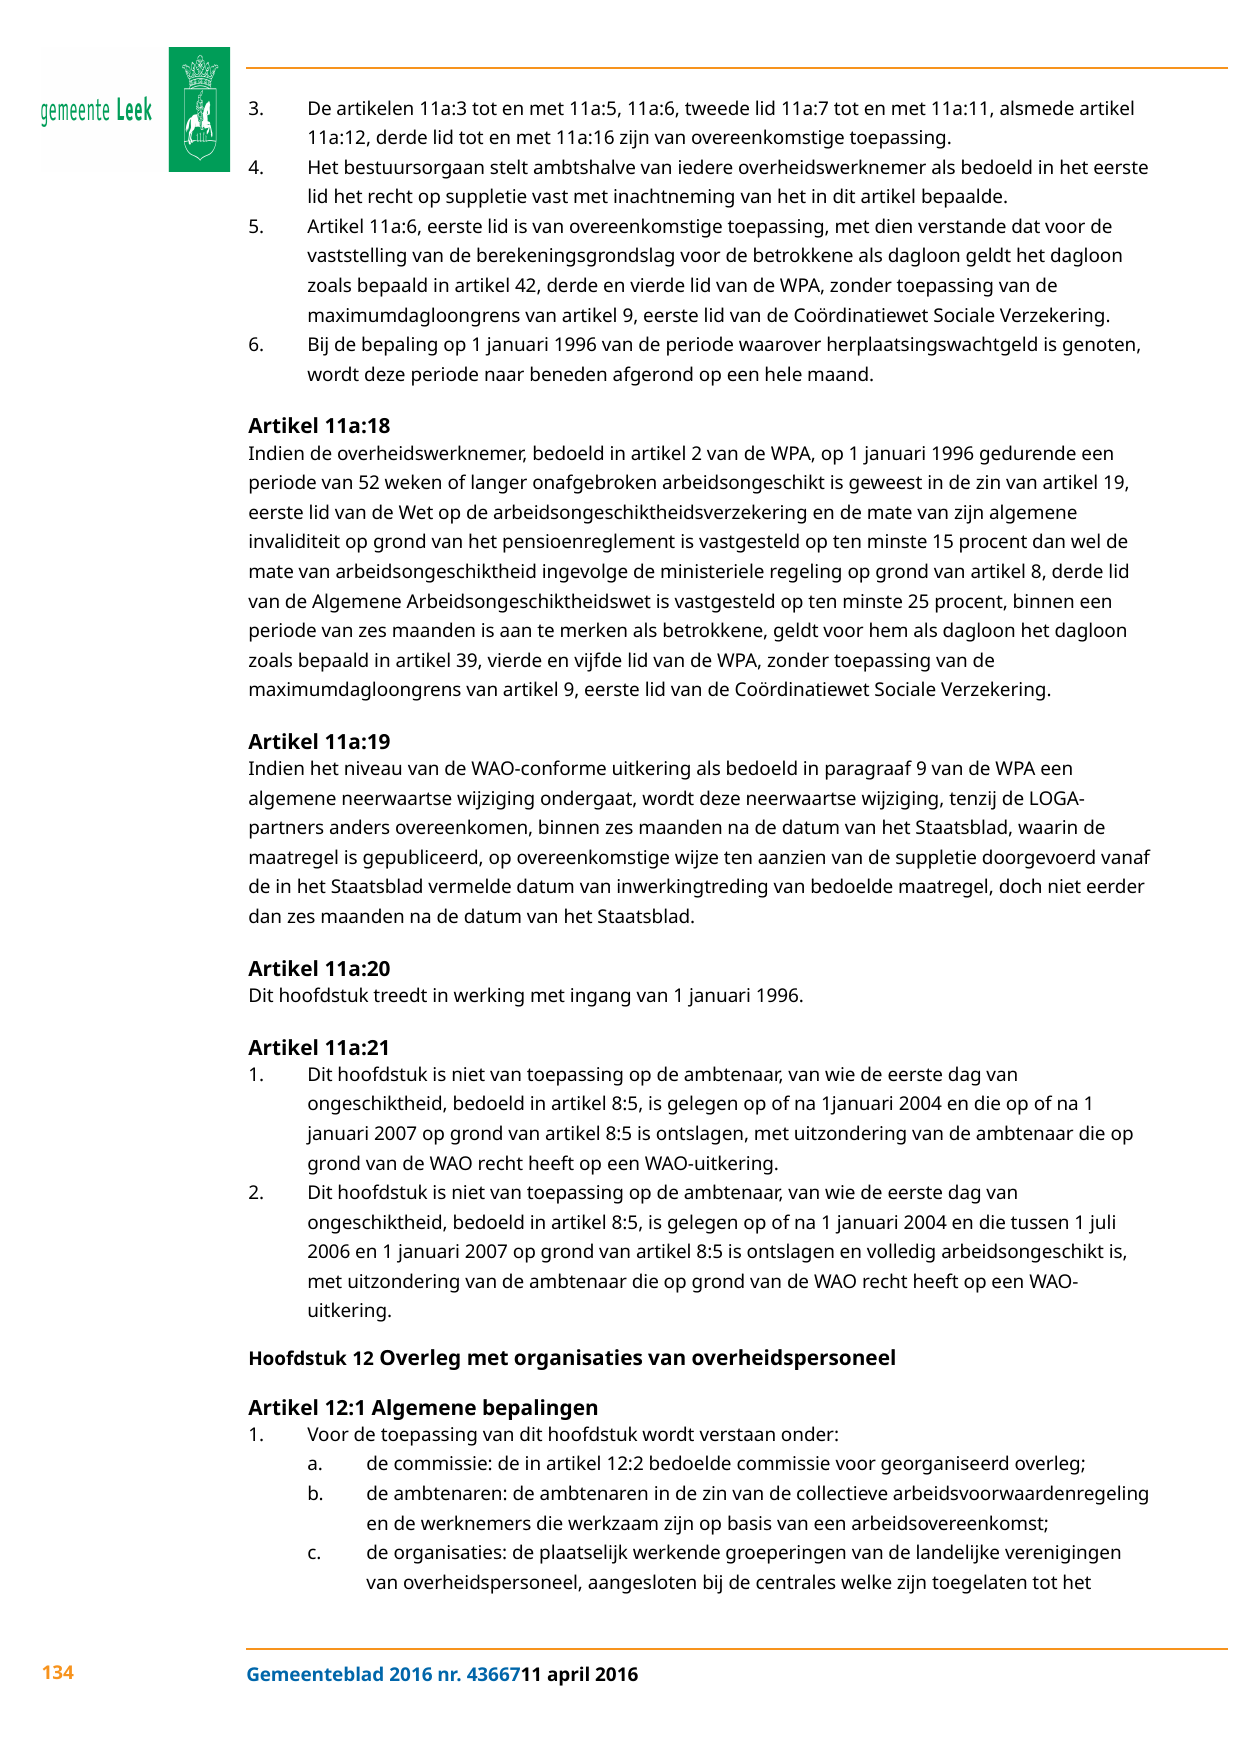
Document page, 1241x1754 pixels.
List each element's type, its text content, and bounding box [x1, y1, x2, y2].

list Dit hoofdstuk is niet van toepassing op de ambtenaar, van wie de eerste dag van ongeschiktheid, bedoeld in artikel 8:5, is gelegen op of na 1januari 2004 en die op of na 1 januari 2007 op grond van artikel 8:5 is ontslagen, met uitzondering van de ambtenaar die op grond van de WAO recht heeft op een WAO-uitkering. [248, 1061, 1152, 1176]
text Artikel 11a:21 [248, 1033, 1152, 1061]
text Artikel 11a:20 [248, 954, 1152, 982]
text Indien de overheidswerknemer, bedoeld in artikel 2 van de WPA, op 1 januari 1996 gedurende een periode van 52 weken of langer onafgebroken arbeidsongeschikt is geweest in de zin van artikel 19, eerste lid van de Wet op de arbeidsongeschiktheidsverzekering en de mate van zijn algemene invaliditeit op grond van het pensioenreglement is vastgesteld op ten minste 15 procent dan wel de mate van arbeidsongeschiktheid ingevolge de ministeriele regeling op grond van artikel 8, derde lid van de Algemene Arbeidsongeschiktheidswet is vastgesteld op ten minste 25 procent, binnen een periode van zes maanden is aan te merken als betrokkene, geldt voor hem als dagloon het dagloon zoals bepaald in artikel 39, vierde en vijfde lid van de WPA, zonder toepassing van de maximumdagloongrens van artikel 9, eerste lid van de Coördinatiewet Sociale Verzekering. [248, 440, 1152, 702]
text Dit hoofdstuk treedt in werking met ingang van 1 januari 1996. [248, 982, 1152, 1008]
list De artikelen 11a:3 tot en met 11a:5, 11a:6, tweede lid 11a:7 tot en met 11a:11, alsmede artikel 11a:12, derde lid tot en met 11a:16 zijn van overeenkomstige toepassing. [248, 95, 1152, 150]
text Indien het niveau van de WAO-conforme uitkering als bedoeld in paragraaf 9 van de WPA een algemene neerwaartse wijziging ondergaat, wordt deze neerwaartse wijziging, tenzij de LOGA-partners anders overeenkomen, binnen zes maanden na de datum van het Staatsblad, waarin de maatregel is gepubliceerd, op overeenkomstige wijze ten aanzien van de suppletie doorgevoerd vanaf de in het Staatsblad vermelde datum van inwerkingtreding van bedoelde maatregel, doch niet eerder dan zes maanden na de datum van het Staatsblad. [248, 755, 1152, 929]
list Dit hoofdstuk is niet van toepassing op de ambtenaar, van wie de eerste dag van ongeschiktheid, bedoeld in artikel 8:5, is gelegen op of na 1 januari 2004 en die tussen 1 juli 2006 en 1 januari 2007 op grond van artikel 8:5 is ontslagen en volledig arbeidsongeschikt is, met uitzondering van de ambtenaar die op grond van de WAO recht heeft op een WAO-uitkering. [248, 1179, 1152, 1323]
text Artikel 11a:19 [248, 727, 1152, 755]
text Artikel 12:1 Algemene bepalingen [248, 1393, 1152, 1421]
text Hoofdstuk 12 Overleg met organisaties van overheidspersoneel [248, 1343, 1152, 1372]
text Artikel 11a:18 [248, 411, 1152, 440]
list Artikel 11a:6, eerste lid is van overeenkomstige toepassing, met dien verstande dat voor de vaststelling van de berekeningsgrondslag voor de betrokkene als dagloon geldt het dagloon zoals bepaald in artikel 42, derde en vierde lid van de WPA, zonder toepassing van de maximumdagloongrens van artikel 9, eerste lid van de Coördinatiewet Sociale Verzekering. [248, 213, 1152, 328]
list Het bestuursorgaan stelt ambtshalve van iedere overheidswerknemer als bedoeld in het eerste lid het recht op suppletie vast met inachtneming van het in dit artikel bepaalde. [248, 154, 1152, 209]
list de organisaties: de plaatselijk werkende groeperingen van de landelijke verenigingen van overheidspersoneel, aangesloten bij de centrales welke zijn toegelaten tot het [307, 1539, 1152, 1595]
picture [41, 47, 231, 172]
list de commissie: de in artikel 12:2 bedoelde commissie voor georganiseerd overleg; [307, 1451, 1152, 1476]
list Voor de toepassing van dit hoofdstuk wordt verstaan onder: [248, 1421, 1152, 1447]
list de ambtenaren: de ambtenaren in de zin van de collectieve arbeidsvoorwaardenregeling en de werknemers die werkzaam zijn op basis van een arbeidsovereenkomst; [307, 1480, 1152, 1536]
list Bij de bepaling op 1 januari 1996 van de periode waarover herplaatsingswachtgeld is genoten, wordt deze periode naar beneden afgerond op een hele maand. [248, 331, 1152, 387]
